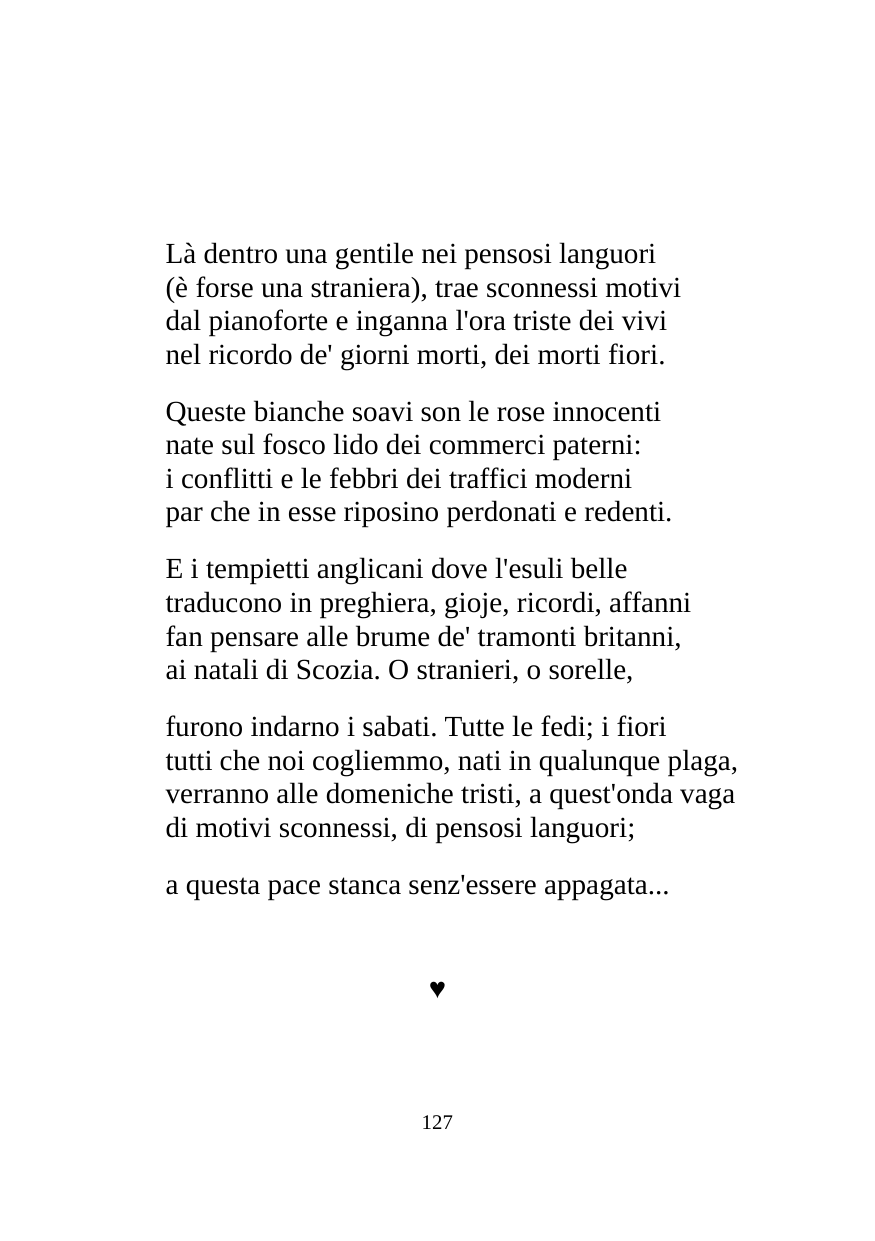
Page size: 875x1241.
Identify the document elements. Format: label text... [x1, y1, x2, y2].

text Là dentro una gentile nei pensosi languori (è forse una straniera), trae sconnessi motivi dal pianoforte e inganna l'ora triste dei vivi nel ricordo de' giorni morti, dei morti fiori. [165, 236, 768, 370]
text furono indarno i sabati. Tutte le fedi; i fiori tutti che noi cogliemmo, nati in qualunque plaga, verranno alle domeniche tristi, a quest'onda vaga di motivi sconnessi, di pensosi languori; [165, 709, 768, 843]
text E i tempietti anglicani dove l'esuli belle traducono in preghiera, gioje, ricordi, affanni fan pensare alle brume de' tramonti britanni, ai natali di Scozia. O stranieri, o sorelle, [165, 552, 768, 686]
text ♥ [106, 971, 768, 1005]
text a questa pace stanca senz'essere appagata... [165, 867, 768, 901]
text Queste bianche soavi son le rose innocenti nate sul fosco lido dei commerci paterni: i conflitti e le febbri dei traffici moderni par che in esse riposino perdonati e redenti. [165, 394, 768, 528]
